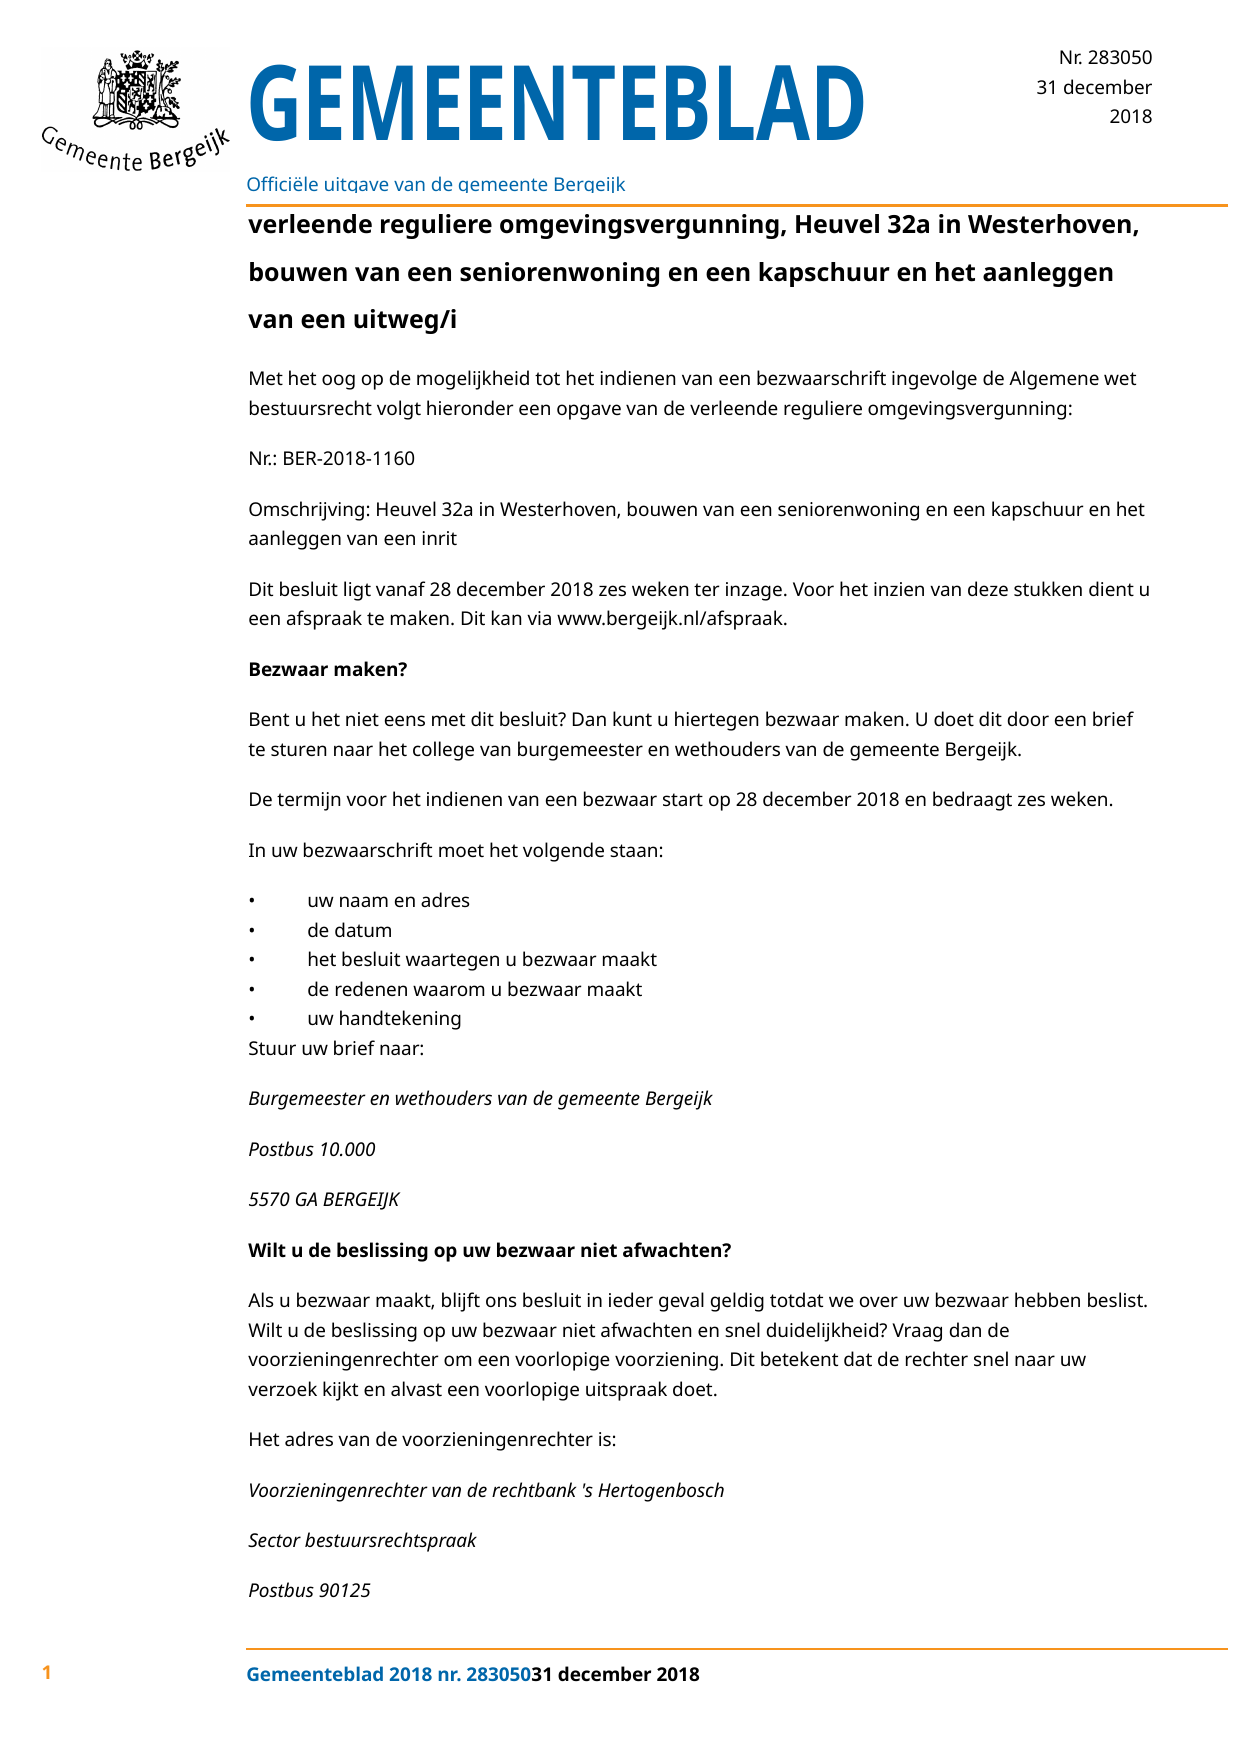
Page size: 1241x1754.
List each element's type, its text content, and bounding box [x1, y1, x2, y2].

text Als u bezwaar maakt, blijft ons besluit in ieder geval geldig totdat we over uw bezwaar hebben beslist. Wilt u de beslissing op uw bezwaar niet afwachten en snel duidelijkheid? Vraag dan de voorzieningenrechter om een voorlopige voorziening. Dit betekent dat de rechter snel naar uw verzoek kijkt en alvast een voorlopige uitspraak doet. [248, 1287, 1152, 1402]
text Postbus 90125 [248, 1578, 1152, 1603]
text Bent u het niet eens met dit besluit? Dan kunt u hiertegen bezwaar maken. U doet dit door een brief te sturen naar het college van burgemeester en wethouders van de gemeente Bergeijk. [248, 706, 1152, 762]
text Sector bestuursrechtspraak [248, 1527, 1152, 1553]
list het besluit waartegen u bezwaar maakt [248, 946, 1152, 972]
text Postbus 10.000 [248, 1136, 1152, 1162]
list de redenen waarom u bezwaar maakt [248, 976, 1152, 1002]
text Burgemeester en wethouders van de gemeente Bergeijk [248, 1086, 1152, 1111]
text Bezwaar maken? [248, 656, 1152, 682]
list uw handtekening [248, 1006, 1152, 1031]
list uw naam en adres [248, 887, 1152, 913]
list de datum [248, 917, 1152, 942]
picture [41, 47, 231, 172]
text 5570 GA BERGEIJK [248, 1186, 1152, 1212]
text Wilt u de beslissing op uw bezwaar niet afwachten? [248, 1237, 1152, 1262]
text Omschrijving: Heuvel 32a in Westerhoven, bouwen van een seniorenwoning en een kapschuur en het aanleggen van een inrit [248, 496, 1152, 551]
text Stuur uw brief naar: [248, 1035, 1152, 1061]
text Het adres van de voorzieningenrechter is: [248, 1426, 1152, 1452]
text De termijn voor het indienen van een bezwaar start op 28 december 2018 en bedraagt zes weken. [248, 786, 1152, 812]
text Voorzieningenrechter van de rechtbank 's Hertogenbosch [248, 1477, 1152, 1502]
text verleende reguliere omgevingsvergunning, Heuvel 32a in Westerhoven, bouwen van een seniorenwoning en een kapschuur en het aanleggen van een uitweg/i [248, 207, 1152, 336]
text Nr.: BER-2018-1160 [248, 446, 1152, 471]
text In uw bezwaarschrift moet het volgende staan: [248, 837, 1152, 862]
text Met het oog op de mogelijkheid tot het indienen van een bezwaarschrift ingevolge de Algemene wet bestuursrecht volgt hieronder een opgave van de verleende reguliere omgevingsvergunning: [248, 366, 1152, 421]
text Dit besluit ligt vanaf 28 december 2018 zes weken ter inzage. Voor het inzien van deze stukken dient u een afspraak te maken. Dit kan via www.bergeijk.nl/afspraak. [248, 576, 1152, 631]
